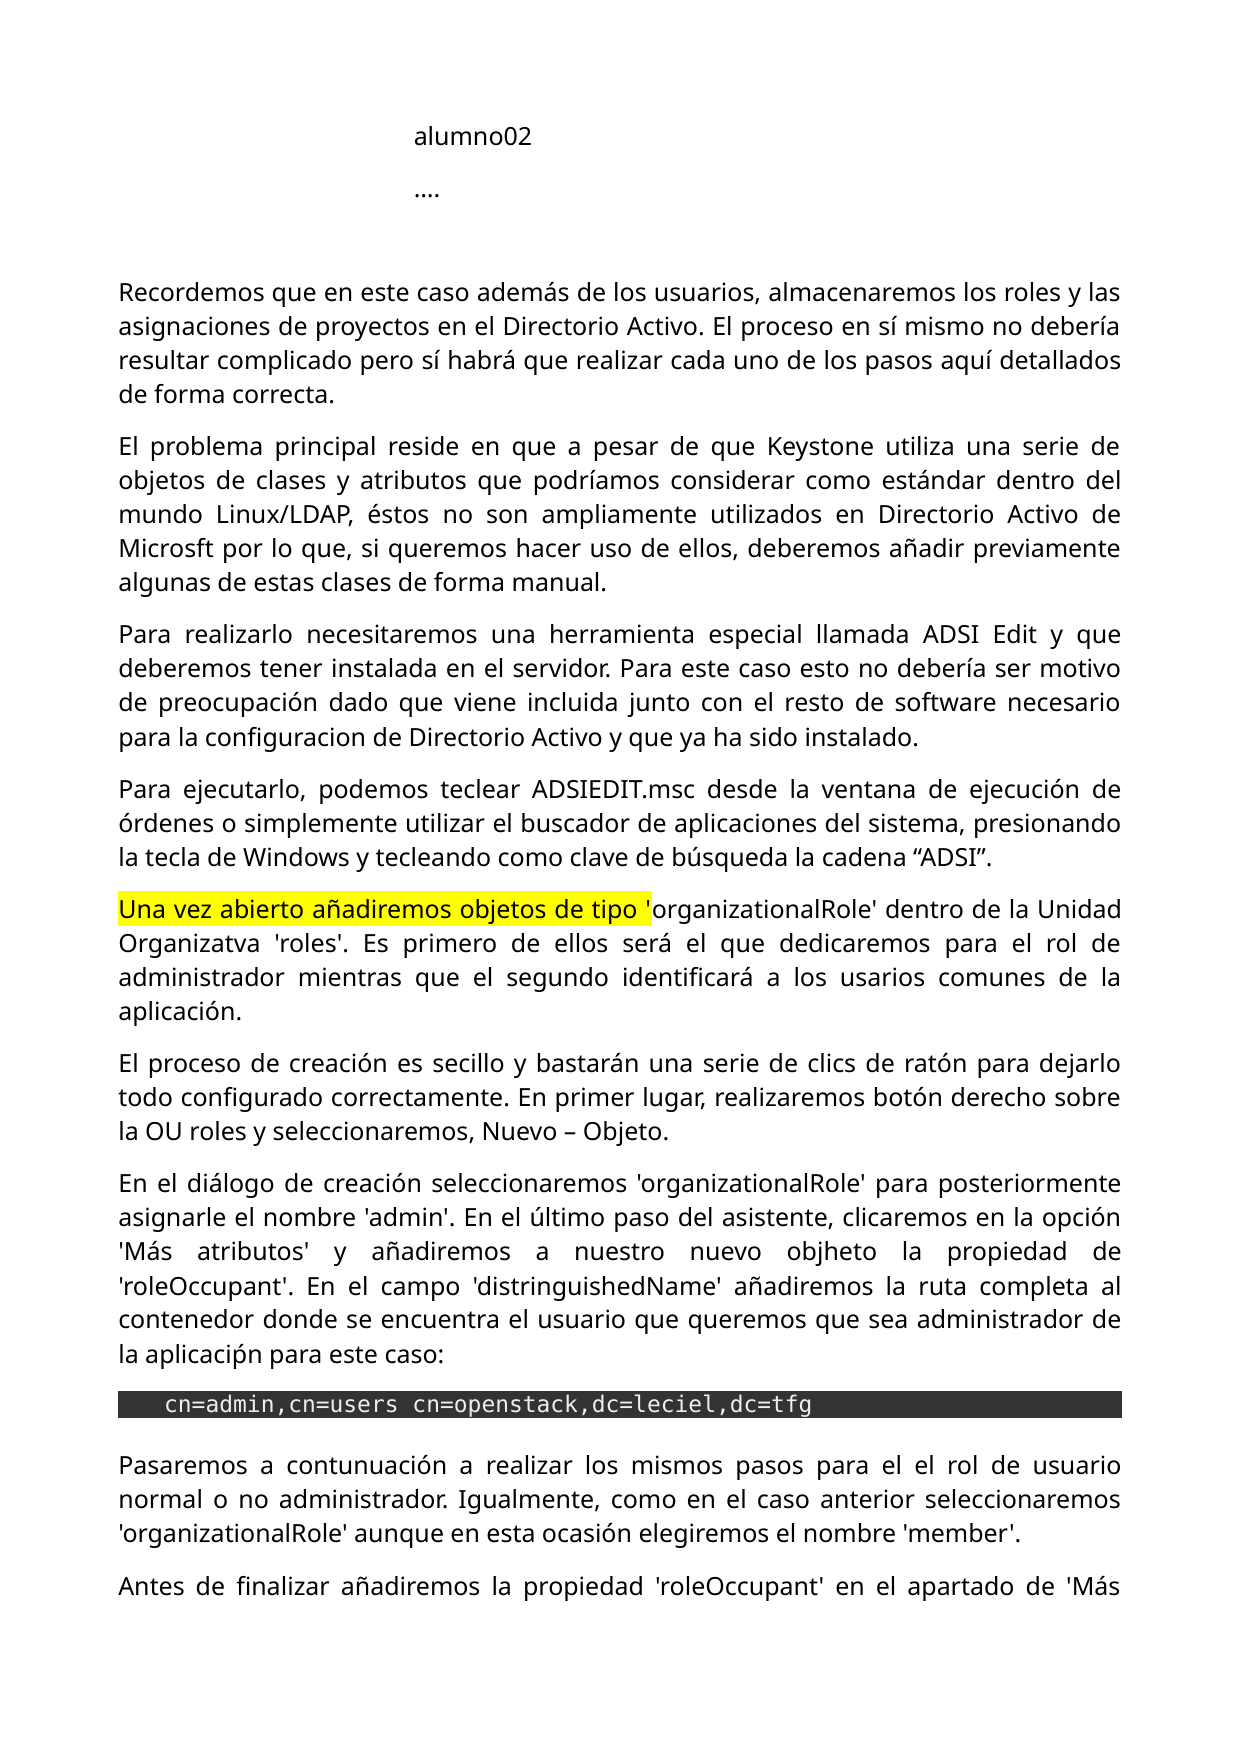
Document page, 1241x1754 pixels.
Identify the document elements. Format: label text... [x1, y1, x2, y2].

text Pasaremos a contunuación a realizar los mismos pasos para el el rol de usuario normal o no administrador. Igualmente, como en el caso anterior seleccionaremos 'organizationalRole' aunque en esta ocasión elegiremos el nombre 'member'. [118, 1448, 1122, 1550]
text Recordemos que en este caso además de los usuarios, almacenaremos los roles y las asignaciones de proyectos en el Directorio Activo. El proceso en sí mismo no debería resultar complicado pero sí habrá que realizar cada uno de los pasos aquí detallados de forma correcta. [118, 274, 1122, 411]
text Una vez abierto añadiremos objetos de tipo 'organizationalRole' dentro de la Unidad Organizatva 'roles'. Es primero de ellos será el que dedicaremos para el rol de administrador mientras que el segundo identificará a los usarios comunes de la aplicación. [118, 891, 1122, 1028]
text alumno02 [118, 118, 1122, 152]
text cn=admin,cn=users cn=openstack,dc=leciel,dc=tfg [118, 1391, 1122, 1418]
text El problema principal reside en que a pesar de que Keystone utiliza una serie de objetos de clases y atributos que podríamos considerar como estándar dentro del mundo Linux/LDAP, éstos no son ampliamente utilizados en Directorio Activo de Microsft por lo que, si queremos hacer uso de ellos, deberemos añadir previamente algunas de estas clases de forma manual. [118, 429, 1122, 599]
text En el diálogo de creación seleccionaremos 'organizationalRole' para posteriormente asignarle el nombre 'admin'. En el último paso del asistente, clicaremos en la opción 'Más atributos' y añadiremos a nuestro nuevo objheto la propiedad de 'roleOccupant'. En el campo 'distringuishedName' añadiremos la ruta completa al contenedor donde se encuentra el usuario que queremos que sea administrador de la aplicaciṕn para este caso: [118, 1166, 1122, 1370]
text Para realizarlo necesitaremos una herramienta especial llamada ADSI Edit y que deberemos tener instalada en el servidor. Para este caso esto no debería ser motivo de preocupación dado que viene incluida junto con el resto de software necesario para la configuracion de Directorio Activo y que ya ha sido instalado. [118, 617, 1122, 753]
text El proceso de creación es secillo y bastarán una serie de clics de ratón para dejarlo todo configurado correctamente. En primer lugar, realizaremos botón derecho sobre la OU roles y seleccionaremos, Nuevo – Objeto. [118, 1046, 1122, 1148]
text …. [118, 170, 1122, 204]
text Antes de finalizar añadiremos la propiedad 'roleOccupant' en el apartado de 'Más [118, 1568, 1122, 1602]
text Para ejecutarlo, podemos teclear ADSIEDIT.msc desde la ventana de ejecución de órdenes o simplemente utilizar el buscador de aplicaciones del sistema, presionando la tecla de Windows y tecleando como clave de búsqueda la cadena “ADSI”. [118, 771, 1122, 873]
